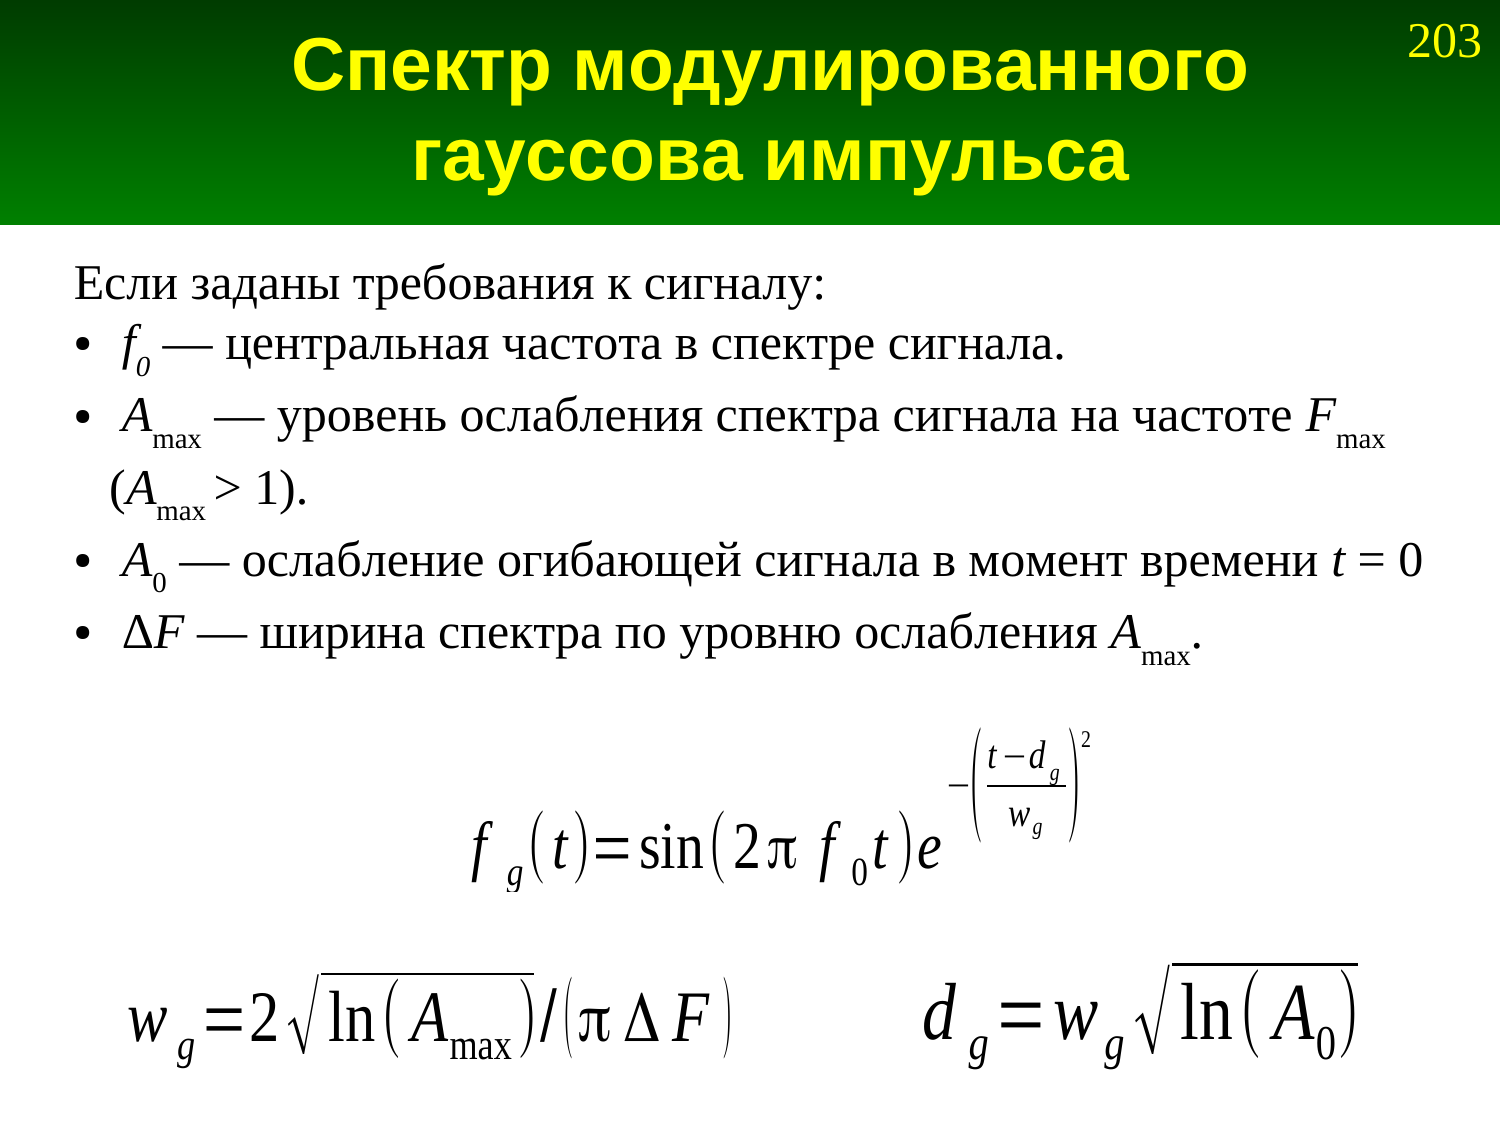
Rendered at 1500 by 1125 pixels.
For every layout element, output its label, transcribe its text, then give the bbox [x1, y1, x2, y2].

text_box Если заданы требования к сигналу: f0 — центральная частота в спектре сигнала. Amax — уровень ослабления спектра сигнала на частоте Fmax (Amax > 1). A0 — ослабление огибающей сигнала в момент времени t = 0 ΔF — ширина спектра по уровню ослабления Amax. [59, 242, 1453, 679]
chart [905, 957, 1377, 1071]
title Спектр модулированного гауссова импульса [100, 7, 1441, 204]
chart [447, 726, 1105, 892]
chart [112, 968, 746, 1069]
